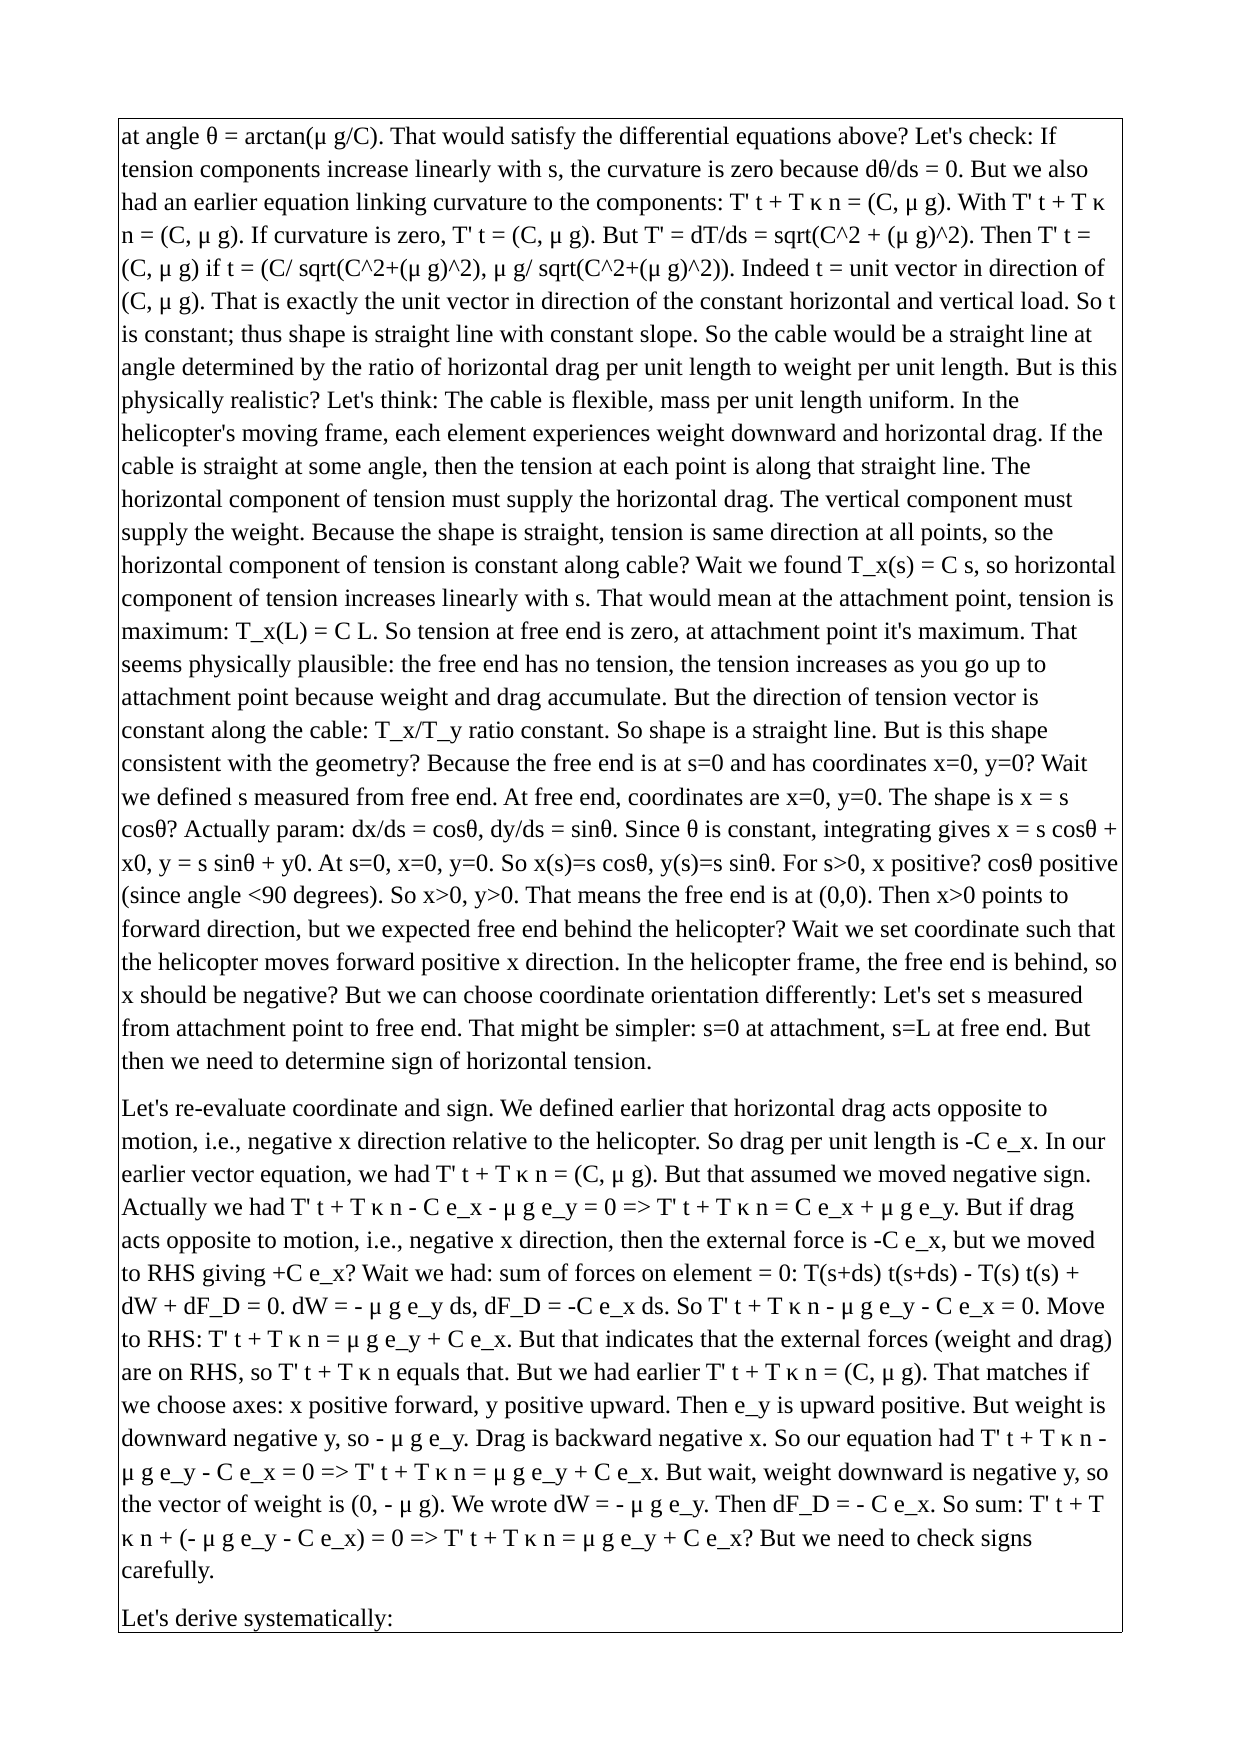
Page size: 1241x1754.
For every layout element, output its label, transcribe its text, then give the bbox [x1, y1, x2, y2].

text Let's derive systematically: [119, 1600, 1122, 1632]
text Let's re-evaluate coordinate and sign. We defined earlier that horizontal drag acts opposite to motion, i.e., negative x direction relative to the helicopter. So drag per unit length is -C e_x. In our earlier vector equation, we had T' t + T κ n = (C, μ g). But that assumed we moved negative sign. Actually we had T' t + T κ n - C e_x - μ g e_y = 0 => T' t + T κ n = C e_x + μ g e_y. But if drag acts opposite to motion, i.e., negative x direction, then the external force is -C e_x, but we moved to RHS giving +C e_x? Wait we had: sum of forces on element = 0: T(s+ds) t(s+ds) - T(s) t(s) + dW + dF_D = 0. dW = - μ g e_y ds, dF_D = -C e_x ds. So T' t + T κ n - μ g e_y - C e_x = 0. Move to RHS: T' t + T κ n = μ g e_y + C e_x. But that indicates that the external forces (weight and drag) are on RHS, so T' t + T κ n equals that. But we had earlier T' t + T κ n = (C, μ g). That matches if we choose axes: x positive forward, y positive upward. Then e_y is upward positive. But weight is downward negative y, so - μ g e_y. Drag is backward negative x. So our equation had T' t + T κ n - μ g e_y - C e_x = 0 => T' t + T κ n = μ g e_y + C e_x. But wait, weight downward is negative y, so the vector of weight is (0, - μ g). We wrote dW = - μ g e_y. Then dF_D = - C e_x. So sum: T' t + T κ n + (- μ g e_y - C e_x) = 0 => T' t + T κ n = μ g e_y + C e_x? But we need to check signs carefully. [119, 1090, 1122, 1584]
text at angle θ = arctan(μ g/C). That would satisfy the differential equations above? Let's check: If tension components increase linearly with s, the curvature is zero because dθ/ds = 0. But we also had an earlier equation linking curvature to the components: T' t + T κ n = (C, μ g). With T' t + T κ n = (C, μ g). If curvature is zero, T' t = (C, μ g). But T' = dT/ds = sqrt(C^2 + (μ g)^2). Then T' t = (C, μ g) if t = (C/ sqrt(C^2+(μ g)^2), μ g/ sqrt(C^2+(μ g)^2)). Indeed t = unit vector in direction of (C, μ g). That is exactly the unit vector in direction of the constant horizontal and vertical load. So t is constant; thus shape is straight line with constant slope. So the cable would be a straight line at angle determined by the ratio of horizontal drag per unit length to weight per unit length. But is this physically realistic? Let's think: The cable is flexible, mass per unit length uniform. In the helicopter's moving frame, each element experiences weight downward and horizontal drag. If the cable is straight at some angle, then the tension at each point is along that straight line. The horizontal component of tension must supply the horizontal drag. The vertical component must supply the weight. Because the shape is straight, tension is same direction at all points, so the horizontal component of tension is constant along cable? Wait we found T_x(s) = C s, so horizontal component of tension increases linearly with s. That would mean at the attachment point, tension is maximum: T_x(L) = C L. So tension at free end is zero, at attachment point it's maximum. That seems physically plausible: the free end has no tension, the tension increases as you go up to attachment point because weight and drag accumulate. But the direction of tension vector is constant along the cable: T_x/T_y ratio constant. So shape is a straight line. But is this shape consistent with the geometry? Because the free end is at s=0 and has coordinates x=0, y=0? Wait we defined s measured from free end. At free end, coordinates are x=0, y=0. The shape is x = s cosθ? Actually param: dx/ds = cosθ, dy/ds = sinθ. Since θ is constant, integrating gives x = s cosθ + x0, y = s sinθ + y0. At s=0, x=0, y=0. So x(s)=s cosθ, y(s)=s sinθ. For s>0, x positive? cosθ positive (since angle <90 degrees). So x>0, y>0. That means the free end is at (0,0). Then x>0 points to forward direction, but we expected free end behind the helicopter? Wait we set coordinate such that the helicopter moves forward positive x direction. In the helicopter frame, the free end is behind, so x should be negative? But we can choose coordinate orientation differently: Let's set s measured from attachment point to free end. That might be simpler: s=0 at attachment, s=L at free end. But then we need to determine sign of horizontal tension. [119, 119, 1122, 1074]
